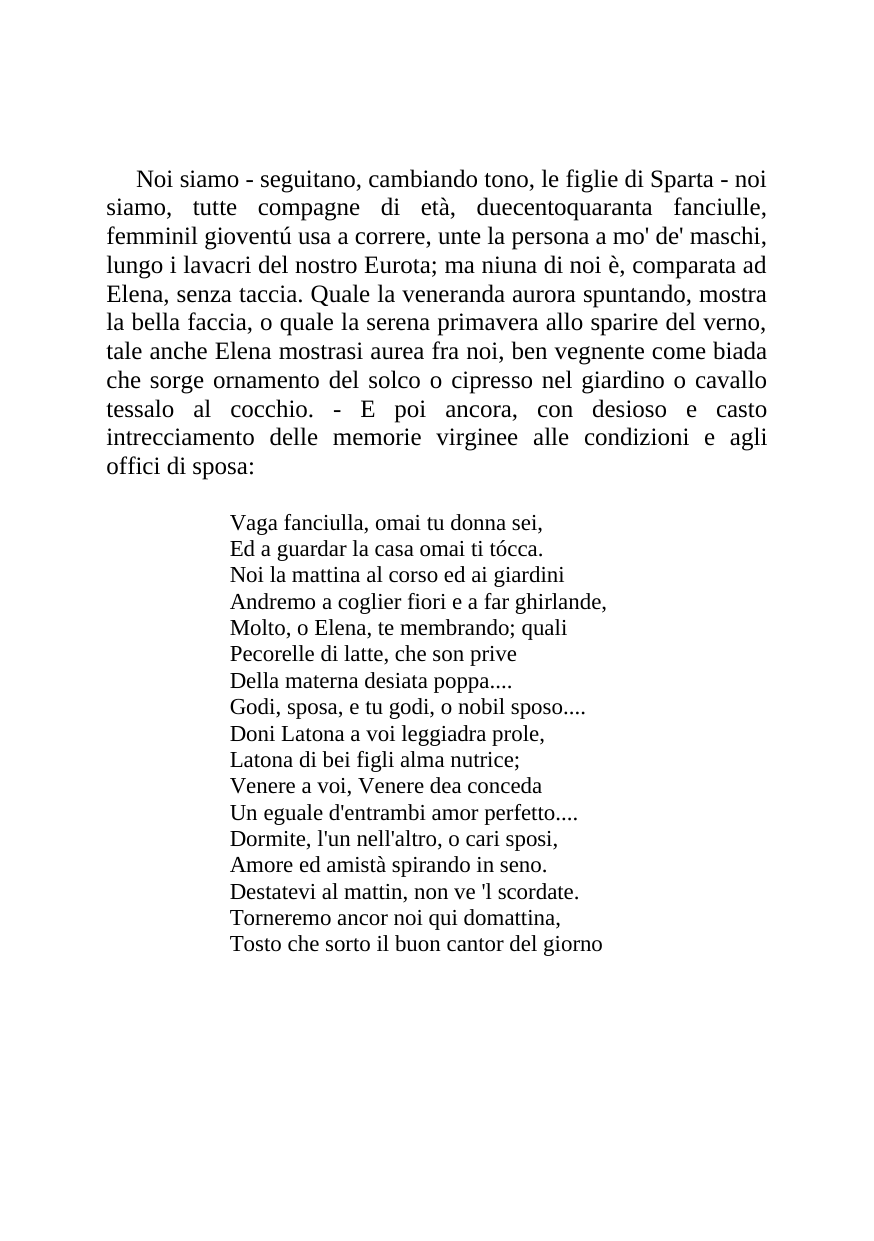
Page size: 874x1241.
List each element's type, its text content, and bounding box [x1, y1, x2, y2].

text Amore ed amistà spirando in seno. [200, 851, 768, 878]
text Tosto che sorto il buon cantor del giorno [200, 930, 768, 957]
text Dormite, l'un nell'altro, o cari sposi, [200, 825, 768, 851]
text Doni Latona a voi leggiadra prole, [200, 719, 768, 746]
text Torneremo ancor noi qui domattina, [200, 904, 768, 930]
text Ed a guardar la casa omai ti tócca. [200, 535, 768, 561]
text Noi siamo - seguitano, cambiando tono, le figlie di Sparta - noi siamo, tutte compagne di età, duecentoquaranta fanciulle, femminil gioventú usa a correre, unte la persona a mo' de' maschi, lungo i lavacri del nostro Eurota; ma niuna di noi è, comparata ad Elena, senza taccia. Quale la veneranda aurora spuntando, mostra la bella faccia, o quale la serena primavera allo sparire del verno, tale anche Elena mostrasi aurea fra noi, ben vegnente come biada che sorge ornamento del solco o cipresso nel giardino o cavallo tessalo al cocchio. - E poi ancora, con desioso e casto intrecciamento delle memorie virginee alle condizioni e agli offici di sposa: [106, 164, 768, 480]
text Noi la mattina al corso ed ai giardini [200, 561, 768, 588]
text Pecorelle di latte, che son prive [200, 641, 768, 667]
text Vaga fanciulla, omai tu donna sei, [200, 509, 768, 535]
text Della materna desiata poppa.... [200, 667, 768, 693]
text Destatevi al mattin, non ve 'l scordate. [200, 878, 768, 904]
text Venere a voi, Venere dea conceda [200, 772, 768, 799]
text Molto, o Elena, te membrando; quali [200, 614, 768, 641]
text Un eguale d'entrambi amor perfetto.... [200, 799, 768, 825]
text Andremo a coglier fiori e a far ghirlande, [200, 588, 768, 614]
text Godi, sposa, e tu godi, o nobil sposo.... [200, 693, 768, 719]
text Latona di bei figli alma nutrice; [200, 746, 768, 772]
